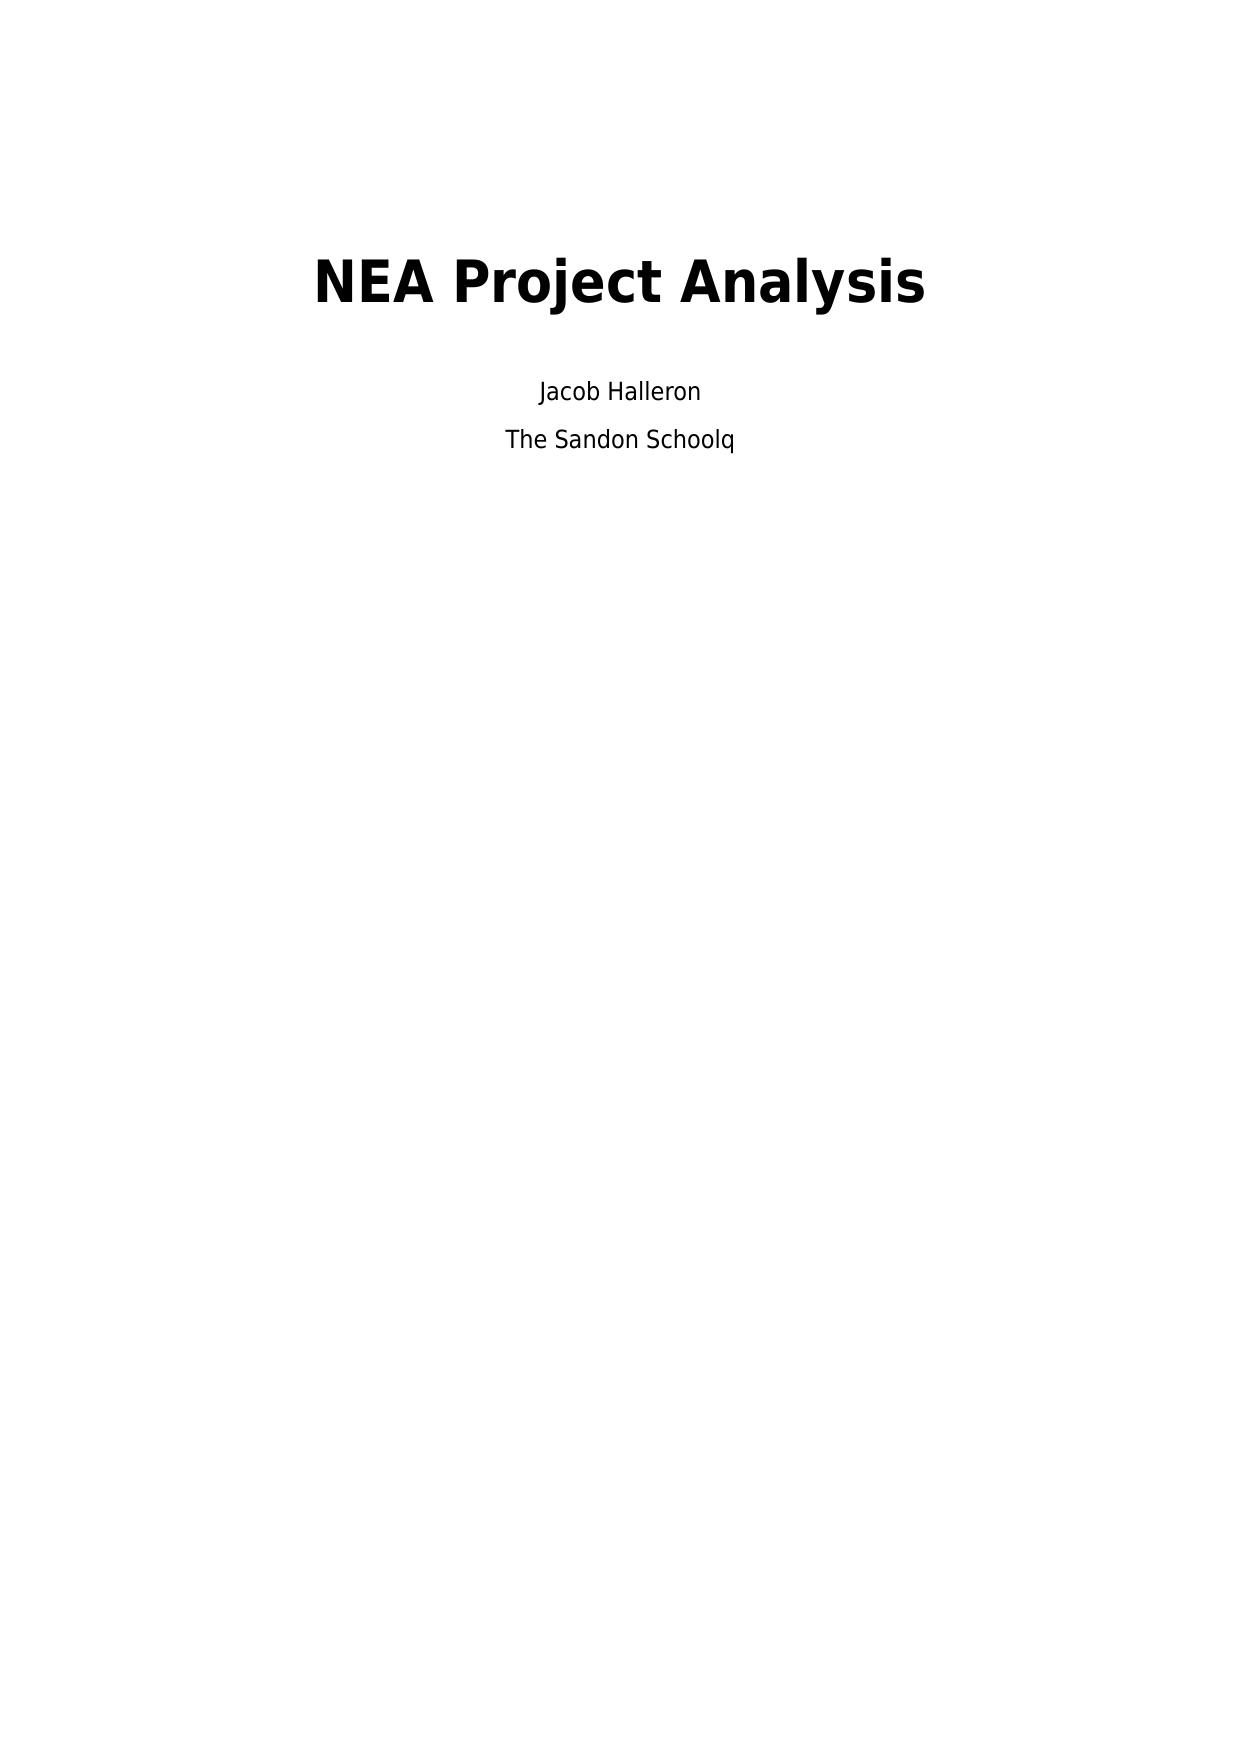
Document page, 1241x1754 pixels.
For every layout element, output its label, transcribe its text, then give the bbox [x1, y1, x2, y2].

title NEA Project Analysis [118, 248, 1122, 316]
text The Sandon Schoolq [118, 425, 1122, 454]
text Jacob Halleron [118, 377, 1122, 406]
